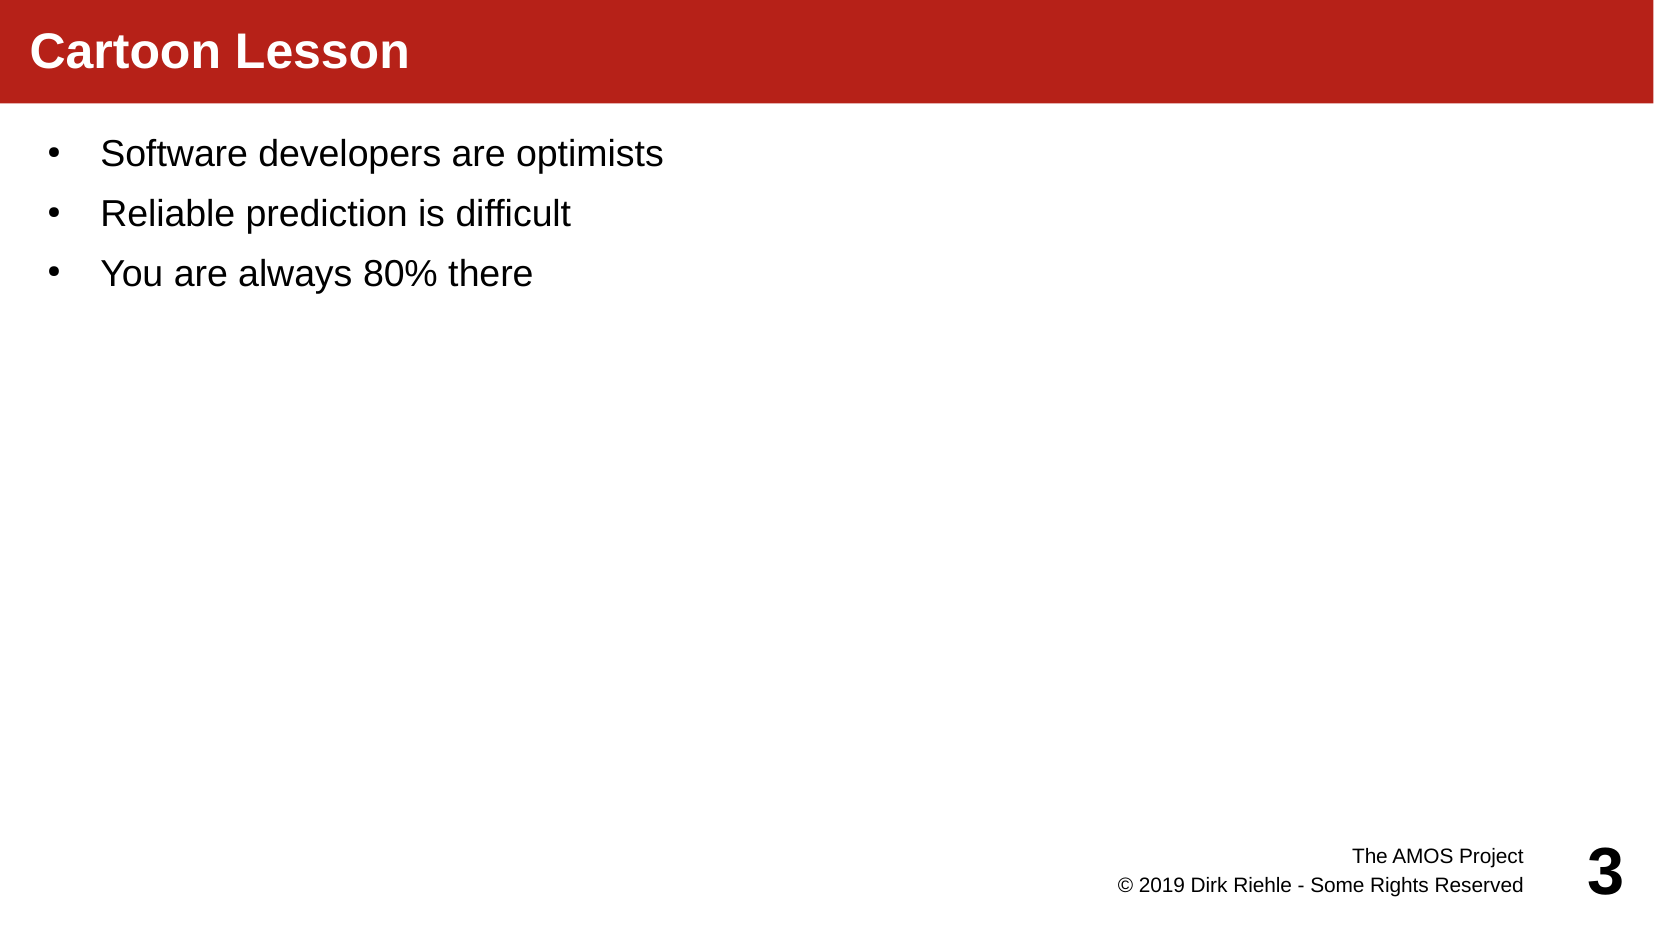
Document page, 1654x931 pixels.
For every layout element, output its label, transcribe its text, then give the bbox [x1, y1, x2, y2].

list Software developers are optimists Reliable prediction is difficult You are always 80% there [29, 132, 1625, 798]
title Cartoon Lesson [0, 0, 1654, 104]
